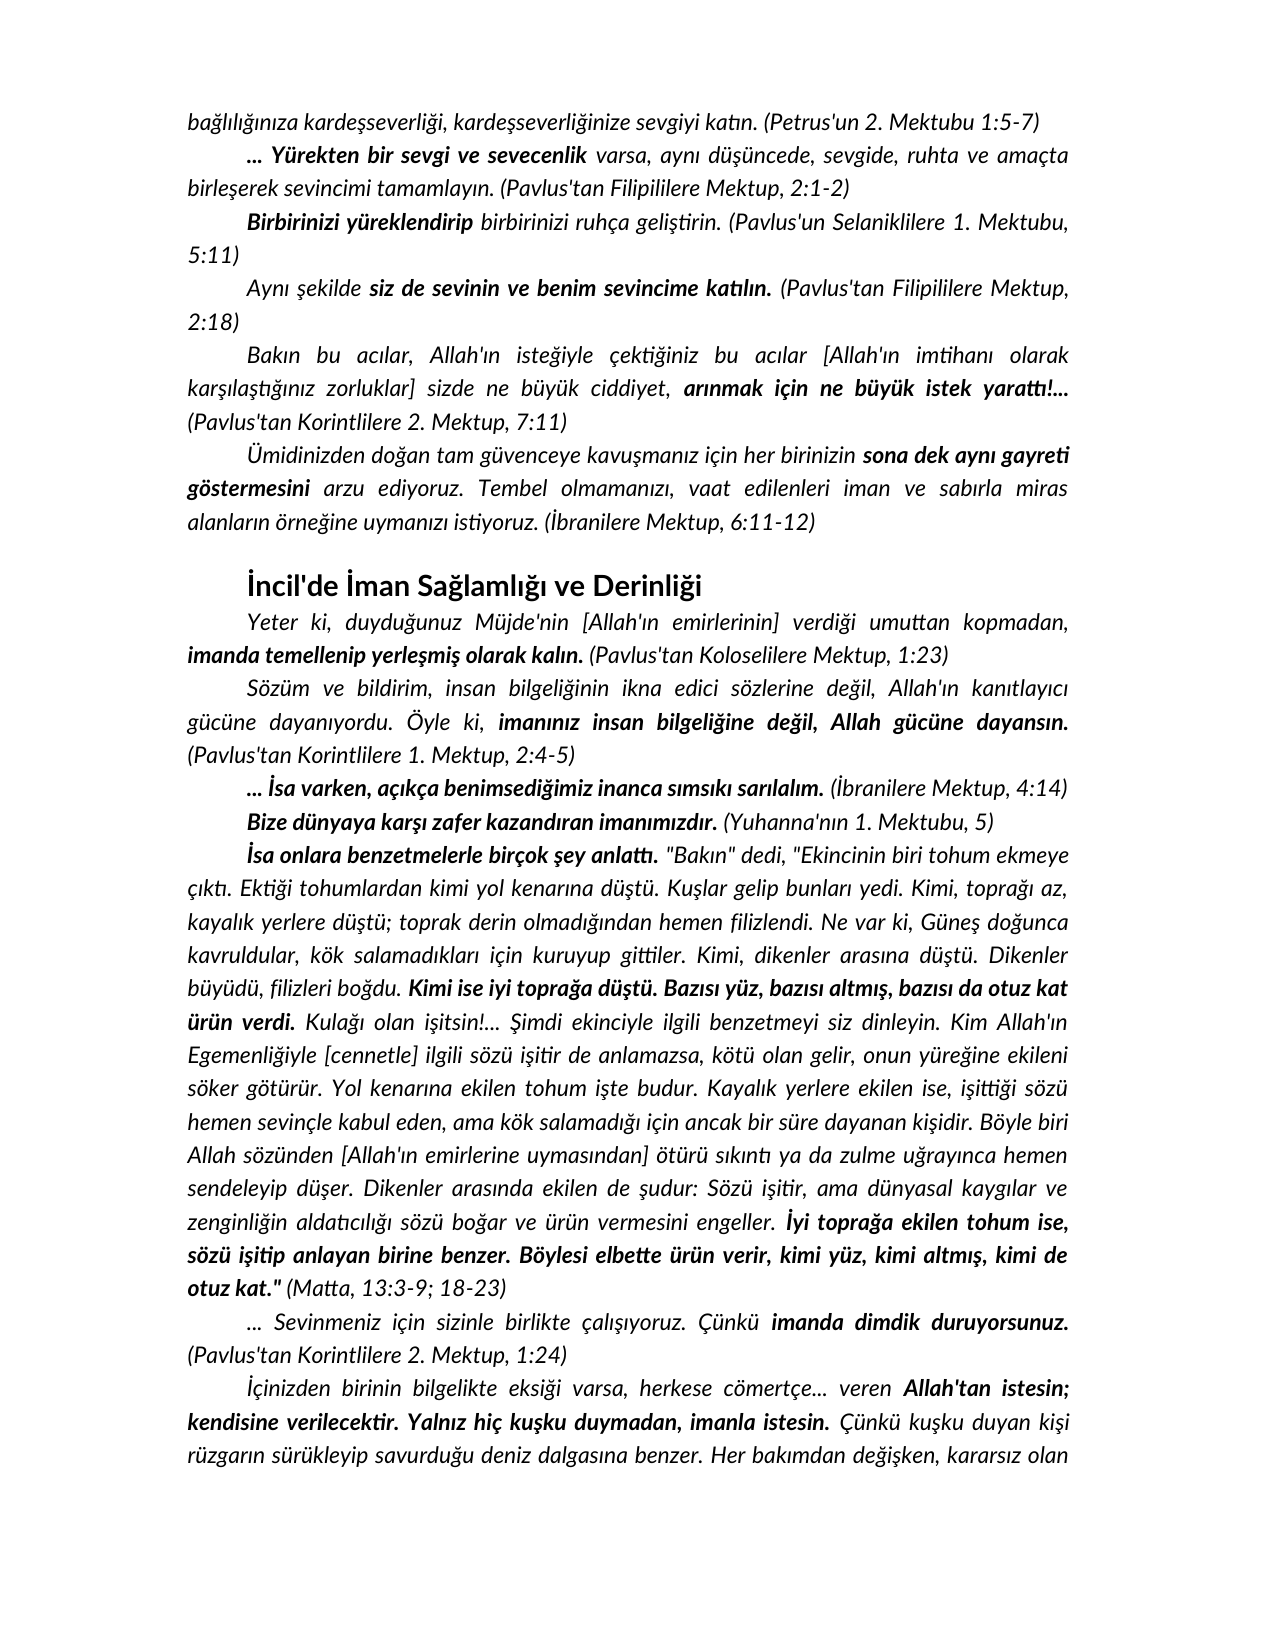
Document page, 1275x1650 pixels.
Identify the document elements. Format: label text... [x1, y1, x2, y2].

text İçinizden birinin bilgelikte eksiği varsa, herkese cömertçe... veren Allah'tan istesin; kendisine verilecektir. Yalnız hiç kuşku duymadan, imanla istesin. Çünkü kuşku duyan kişi rüzgarın sürükleyip savurduğu deniz dalgasına benzer. Her bakımdan değişken, kararsız olan [187, 1370, 1070, 1470]
text Sözüm ve bildirim, insan bilgeliğinin ikna edici sözlerine değil, Allah'ın kanıtlayıcı gücüne dayanıyordu. Öyle ki, imanınız insan bilgeliğine değil, Allah gücüne dayansın. (Pavlus'tan Korintlilere 1. Mektup, 2:4-5) [187, 670, 1070, 770]
text Bize dünyaya karşı zafer kazandıran imanımızdır. (Yuhanna'nın 1. Mektubu, 5) [187, 803, 1070, 837]
text Birbirinizi yüreklendirip birbirinizi ruhça geliştirin. (Pavlus'un Selaniklilere 1. Mektubu, 5:11) [187, 203, 1070, 270]
text Yeter ki, duyduğunuz Müjde'nin [Allah'ın emirlerinin] verdiği umuttan kopmadan, imanda temellenip yerleşmiş olarak kalın. (Pavlus'tan Koloselilere Mektup, 1:23) [187, 603, 1070, 670]
text ... Sevinmeniz için sizinle birlikte çalışıyoruz. Çünkü imanda dimdik duruyorsunuz. (Pavlus'tan Korintlilere 2. Mektup, 1:24) [187, 1303, 1070, 1370]
text İsa onlara benzetmelerle birçok şey anlattı. "Bakın" dedi, "Ekincinin biri tohum ekmeye çıktı. Ektiği tohumlardan kimi yol kenarına düştü. Kuşlar gelip bunları yedi. Kimi, toprağı az, kayalık yerlere düştü; toprak derin olmadığından hemen filizlendi. Ne var ki, Güneş doğunca kavruldular, kök salamadıkları için kuruyup gittiler. Kimi, dikenler arasına düştü. Dikenler büyüdü, filizleri boğdu. Kimi ise iyi toprağa düştü. Bazısı yüz, bazısı altmış, bazısı da otuz kat ürün verdi. Kulağı olan işitsin!... Şimdi ekinciyle ilgili benzetmeyi siz dinleyin. Kim Allah'ın Egemenliğiyle [cennetle] ilgili sözü işitir de anlamazsa, kötü olan gelir, onun yüreğine ekileni söker götürür. Yol kenarına ekilen tohum işte budur. Kayalık yerlere ekilen ise, işittiği sözü hemen sevinçle kabul eden, ama kök salamadığı için ancak bir süre dayanan kişidir. Böyle biri Allah sözünden [Allah'ın emirlerine uymasından] ötürü sıkıntı ya da zulme uğrayınca hemen sendeleyip düşer. Dikenler arasında ekilen de şudur: Sözü işitir, ama dünyasal kaygılar ve zenginliğin aldatıcılığı sözü boğar ve ürün vermesini engeller. İyi toprağa ekilen tohum ise, sözü işitip anlayan birine benzer. Böylesi elbette ürün verir, kimi yüz, kimi altmış, kimi de otuz kat." (Matta, 13:3-9; 18-23) [187, 837, 1070, 1303]
text ... İsa varken, açıkça benimsediğimiz inanca sımsıkı sarılalım. (İbranilere Mektup, 4:14) [187, 770, 1070, 803]
text İncil'de İman Sağlamlığı ve Derinliği [187, 570, 1070, 603]
text Aynı şekilde siz de sevinin ve benim sevincime katılın. (Pavlus'tan Filipililere Mektup, 2:18) [187, 270, 1070, 337]
text bağlılığınıza kardeşseverliği, kardeşseverliğinize sevgiyi katın. (Petrus'un 2. Mektubu 1:5-7) [187, 103, 1070, 137]
text Bakın bu acılar, Allah'ın isteğiyle çektiğiniz bu acılar [Allah'ın imtihanı olarak karşılaştığınız zorluklar] sizde ne büyük ciddiyet, arınmak için ne büyük istek yarattı!... (Pavlus'tan Korintlilere 2. Mektup, 7:11) [187, 337, 1070, 437]
text Ümidinizden doğan tam güvenceye kavuşmanız için her birinizin sona dek aynı gayreti göstermesini arzu ediyoruz. Tembel olmamanızı, vaat edilenleri iman ve sabırla miras alanların örneğine uymanızı istiyoruz. (İbranilere Mektup, 6:11-12) [187, 437, 1070, 537]
text ... Yürekten bir sevgi ve sevecenlik varsa, aynı düşüncede, sevgide, ruhta ve amaçta birleşerek sevincimi tamamlayın. (Pavlus'tan Filipililere Mektup, 2:1-2) [187, 137, 1070, 203]
